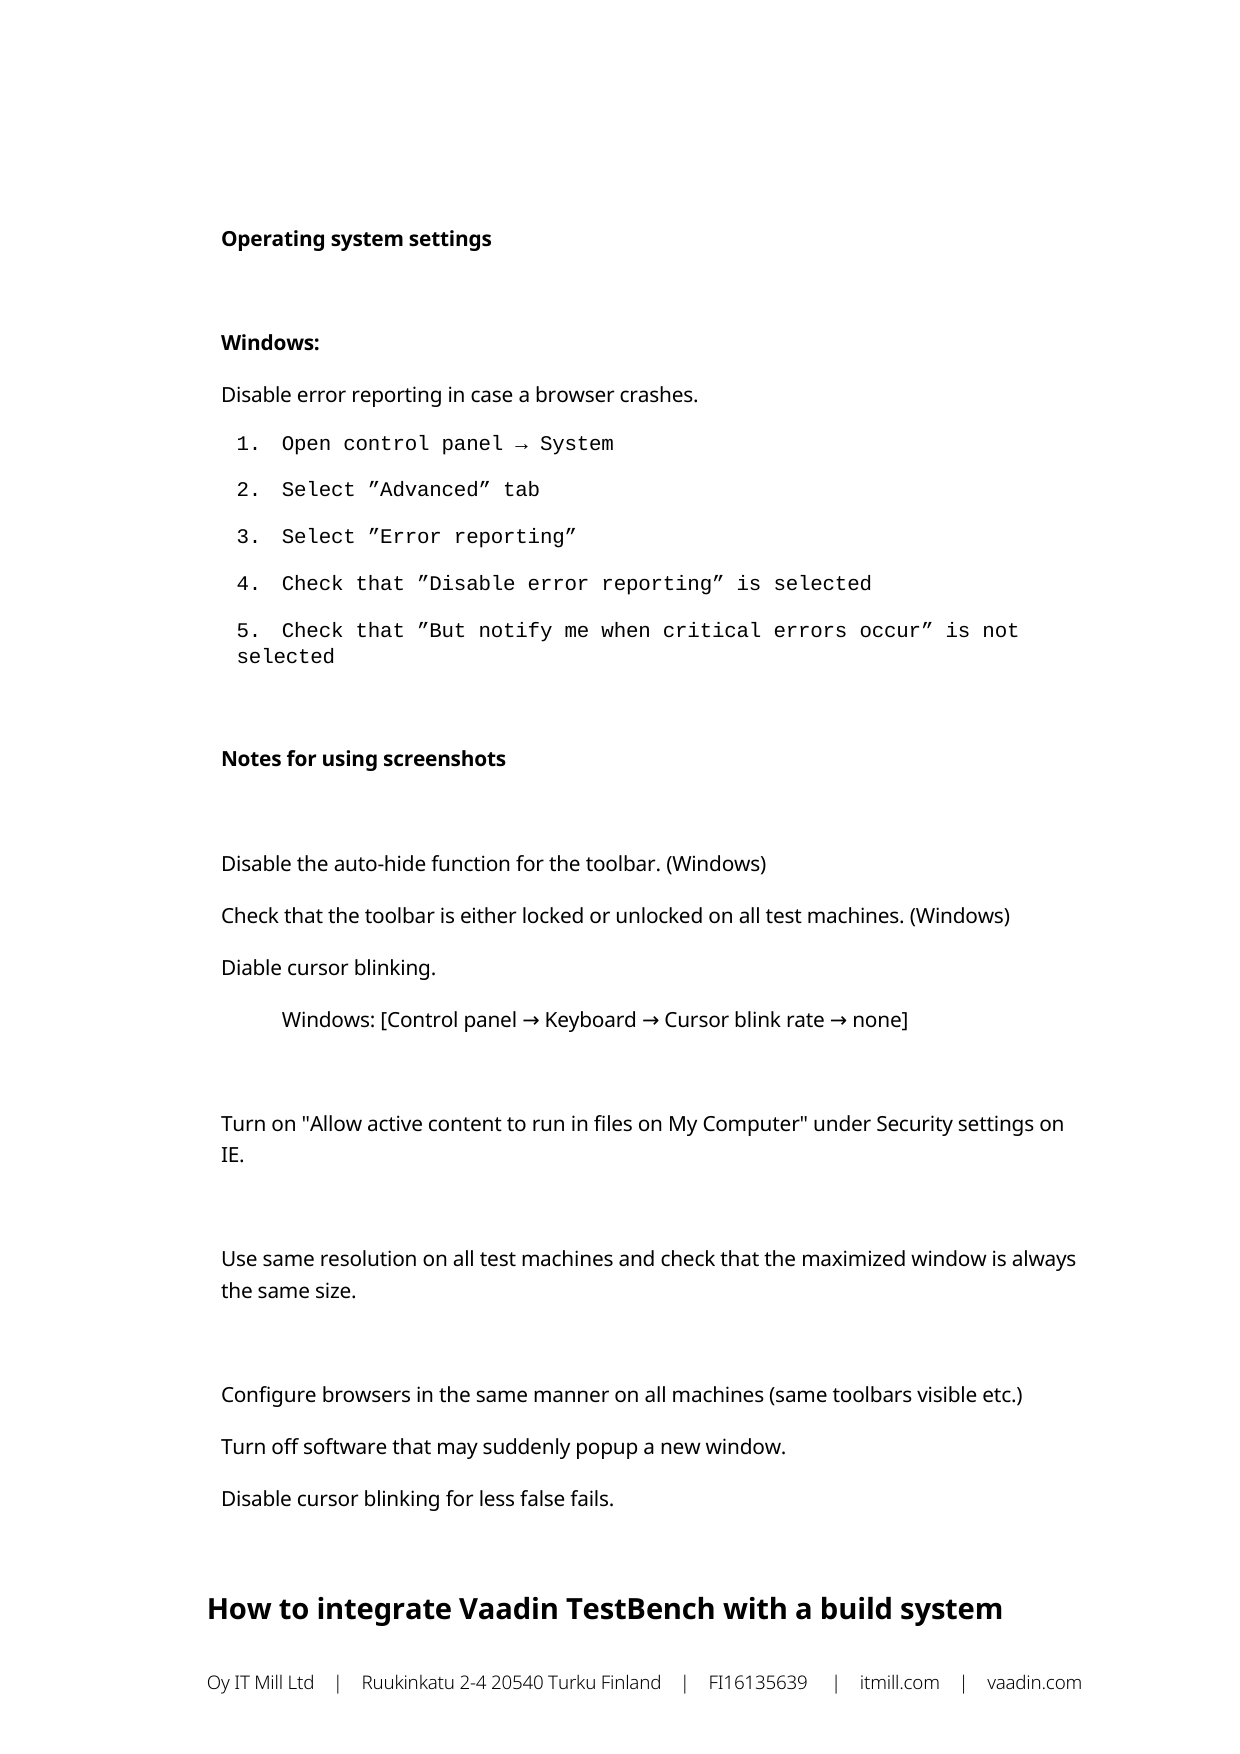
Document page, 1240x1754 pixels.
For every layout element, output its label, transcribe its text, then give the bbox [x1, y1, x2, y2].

text Configure browsers in the same manner on all machines (same toolbars visible etc.) [221, 1380, 1092, 1408]
text Use same resolution on all test machines and check that the maximized window is always the same size. [221, 1244, 1092, 1304]
list Select ”Error reporting” [236, 526, 1092, 550]
text Disable error reporting in case a browser crashes. [221, 381, 1092, 409]
text Operating system settings [221, 224, 1092, 253]
text Check that the toolbar is either locked or unlocked on all test machines. (Windows) [221, 901, 1092, 929]
list Select ”Advanced” tab [236, 479, 1092, 503]
list Open control panel → System [236, 433, 1092, 456]
text Windows: [Control panel → Keyboard → Cursor blink rate → none] [221, 1005, 1092, 1033]
text How to integrate Vaadin TestBench with a build system [207, 1588, 1092, 1628]
text Disable cursor blinking for less false fails. [221, 1484, 1092, 1513]
text Windows: [221, 328, 1092, 357]
list Check that ”But notify me when critical errors occur” is not selected [236, 620, 1092, 669]
text Notes for using screenshots [221, 744, 1092, 773]
text Turn off software that may suddenly popup a new window. [221, 1432, 1092, 1461]
list Check that ”Disable error reporting” is selected [236, 573, 1092, 597]
text Diable cursor blinking. [221, 953, 1092, 981]
text Turn on "Allow active content to run in files on My Computer" under Security settings on IE. [221, 1109, 1092, 1169]
text Disable the auto-hide function for the toolbar. (Windows) [221, 849, 1092, 877]
